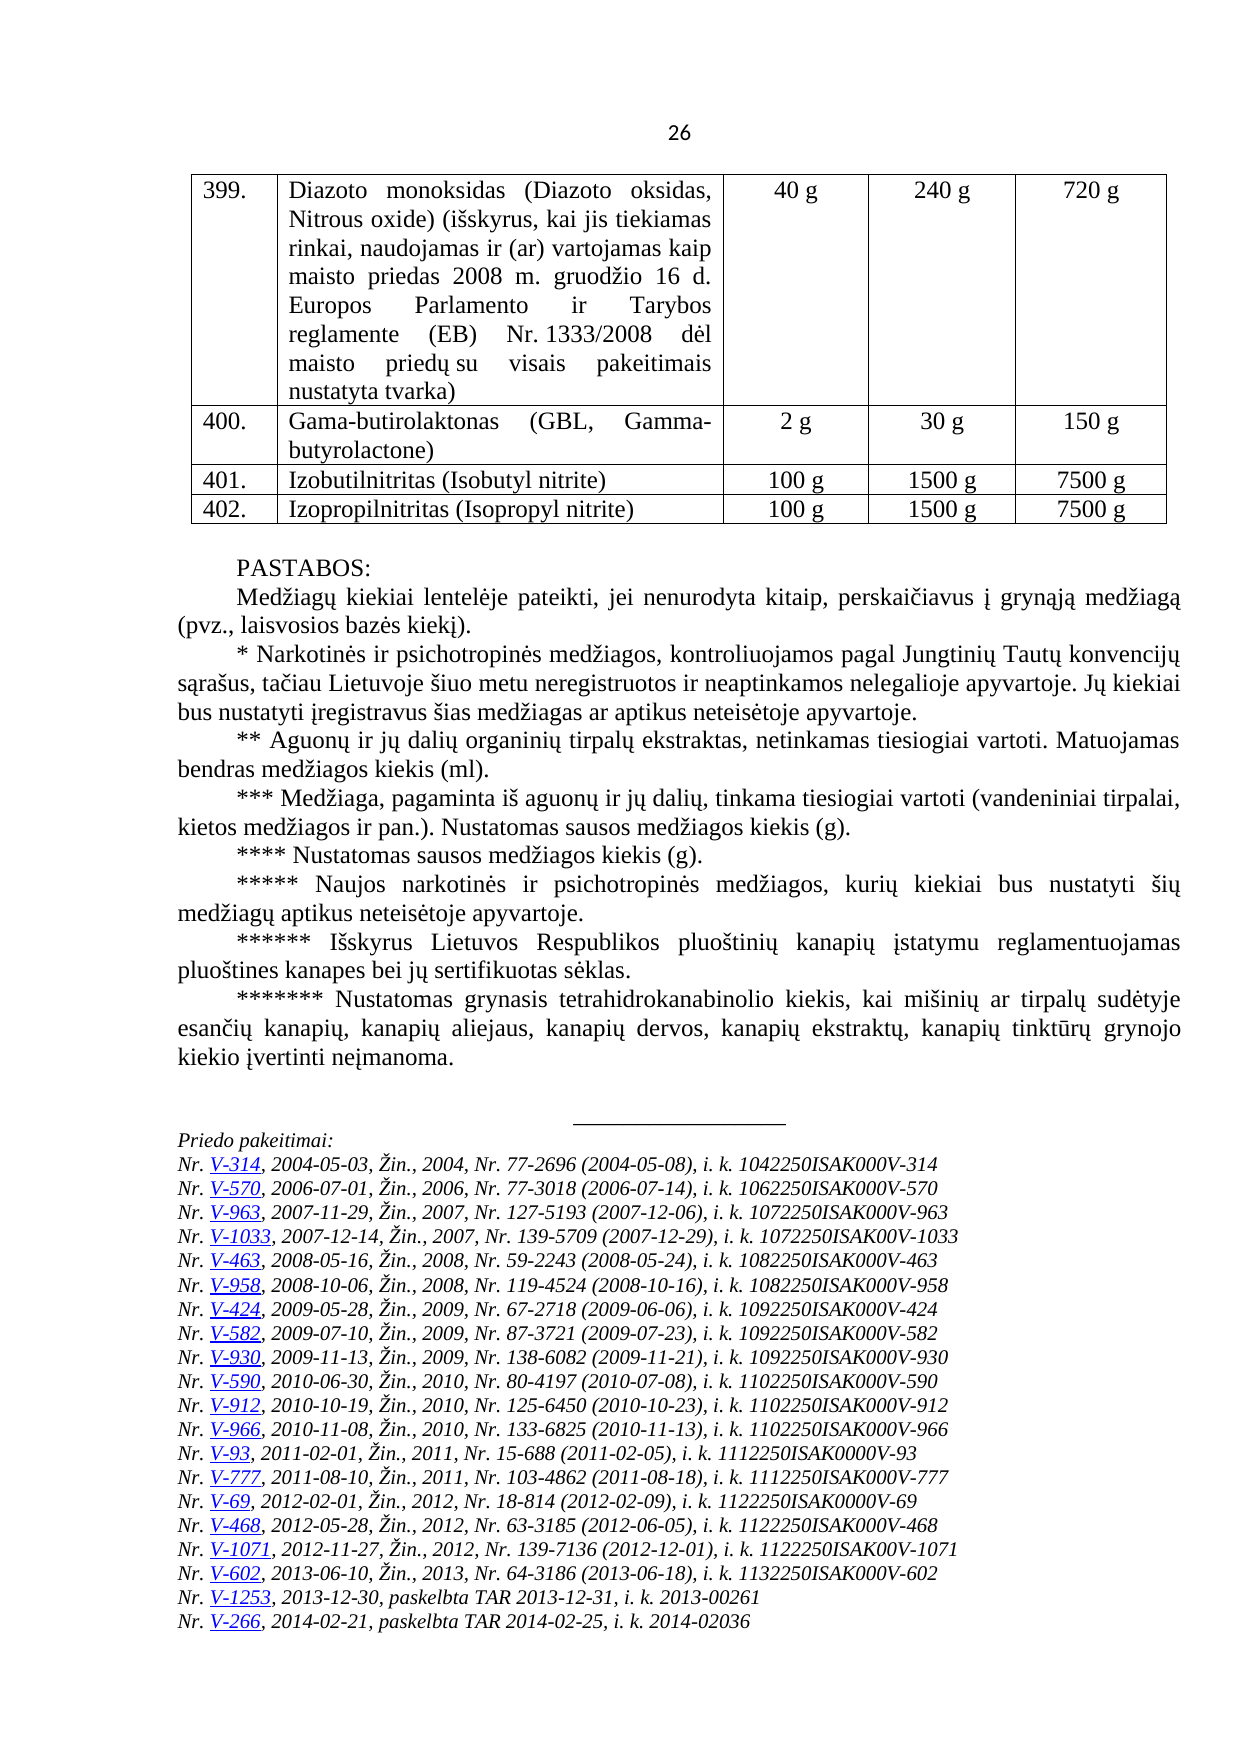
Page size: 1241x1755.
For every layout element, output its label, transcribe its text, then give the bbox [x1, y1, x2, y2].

text ****** Išskyrus Lietuvos Respublikos pluoštinių kanapių įstatymu reglamentuojamas pluoštines kanapes bei jų sertifikuotas sėklas. [177, 927, 1181, 984]
text Nr. V-963, 2007-11-29, Žin., 2007, Nr. 127-5193 (2007-12-06), i. k. 1072250ISAK000V-963 [177, 1200, 1181, 1224]
text Nr. V-69, 2012-02-01, Žin., 2012, Nr. 18-814 (2012-02-09), i. k. 1122250ISAK0000V-69 [177, 1489, 1181, 1513]
text Nr. V-266, 2014-02-21, paskelbta TAR 2014-02-25, i. k. 2014-02036 [177, 1609, 1181, 1633]
text Priedo pakeitimai: [177, 1128, 1181, 1152]
text Nr. V-424, 2009-05-28, Žin., 2009, Nr. 67-2718 (2009-06-06), i. k. 1092250ISAK000V-424 [177, 1297, 1181, 1321]
table_cell 7500 g [1016, 495, 1166, 523]
text *** Medžiaga, pagaminta iš aguonų ir jų dalių, tinkama tiesiogiai vartoti (vandeniniai tirpalai, kietos medžiagos ir pan.). Nustatomas sausos medžiagos kiekis (g). [177, 783, 1181, 841]
text Nr. V-582, 2009-07-10, Žin., 2009, Nr. 87-3721 (2009-07-23), i. k. 1092250ISAK000V-582 [177, 1321, 1181, 1345]
text Nr. V-590, 2010-06-30, Žin., 2010, Nr. 80-4197 (2010-07-08), i. k. 1102250ISAK000V-590 [177, 1369, 1181, 1393]
text Pastabos: [177, 553, 1181, 582]
text Nr. V-570, 2006-07-01, Žin., 2006, Nr. 77-3018 (2006-07-14), i. k. 1062250ISAK000V-570 [177, 1176, 1181, 1200]
table_cell Diazoto monoksidas (Diazoto oksidas, Nitrous oxide) (išskyrus, kai jis tiekiamas rinkai, naudojamas ir (ar) vartojamas kaip maisto priedas 2008 m. gruodžio 16 d. Europos Parlamento ir Tarybos reglamente (EB) Nr. 1333/2008 dėl maisto priedų su visais pakeitimais nustatyta tvarka) [278, 175, 723, 405]
table_cell Izopropilnitritas (Isopropyl nitrite) [278, 495, 723, 523]
text ******* Nustatomas grynasis tetrahidrokanabinolio kiekis, kai mišinių ar tirpalų sudėtyje esančių kanapių, kanapių aliejaus, kanapių dervos, kanapių ekstraktų, kanapių tinktūrų grynojo kiekio įvertinti neįmanoma. [177, 984, 1181, 1071]
text Nr. V-930, 2009-11-13, Žin., 2009, Nr. 138-6082 (2009-11-21), i. k. 1092250ISAK000V-930 [177, 1345, 1181, 1369]
text **** Nustatomas sausos medžiagos kiekis (g). [177, 841, 1181, 869]
table_cell 401. [192, 465, 277, 493]
table_cell 7500 g [1016, 465, 1166, 493]
text Nr. V-958, 2008-10-06, Žin., 2008, Nr. 119-4524 (2008-10-16), i. k. 1082250ISAK000V-958 [177, 1272, 1181, 1297]
table_cell 720 g [1016, 175, 1166, 405]
text Nr. V-1033, 2007-12-14, Žin., 2007, Nr. 139-5709 (2007-12-29), i. k. 1072250ISAK00V-1033 [177, 1224, 1181, 1248]
text * Narkotinės ir psichotropinės medžiagos, kontroliuojamos pagal Jungtinių Tautų konvencijų sąrašus, tačiau Lietuvoje šiuo metu neregistruotos ir neaptinkamos nelegalioje apyvartoje. Jų kiekiai bus nustatyti įregistravus šias medžiagas ar aptikus neteisėtoje apyvartoje. [177, 639, 1181, 726]
table_cell 150 g [1016, 406, 1166, 464]
table_cell 1500 g [869, 495, 1015, 523]
table_cell Izobutilnitritas (Isobutyl nitrite) [278, 465, 723, 493]
text Nr. V-777, 2011-08-10, Žin., 2011, Nr. 103-4862 (2011-08-18), i. k. 1112250ISAK000V-777 [177, 1465, 1181, 1489]
text ** Aguonų ir jų dalių organinių tirpalų ekstraktas, netinkamas tiesiogiai vartoti. Matuojamas bendras medžiagos kiekis (ml). [177, 726, 1181, 783]
text ***** Naujos narkotinės ir psichotropinės medžiagos, kurių kiekiai bus nustatyti šių medžiagų aptikus neteisėtoje apyvartoje. [177, 869, 1181, 927]
table_cell 399. [192, 175, 277, 405]
text Nr. V-1071, 2012-11-27, Žin., 2012, Nr. 139-7136 (2012-12-01), i. k. 1122250ISAK00V-1071 [177, 1537, 1181, 1561]
text Nr. V-463, 2008-05-16, Žin., 2008, Nr. 59-2243 (2008-05-24), i. k. 1082250ISAK000V-463 [177, 1248, 1181, 1272]
table_cell 400. [192, 406, 277, 464]
table_cell 100 g [724, 495, 868, 523]
table_cell 100 g [724, 465, 868, 493]
text Nr. V-966, 2010-11-08, Žin., 2010, Nr. 133-6825 (2010-11-13), i. k. 1102250ISAK000V-966 [177, 1417, 1181, 1441]
table_cell 2 g [724, 406, 868, 464]
text Nr. V-468, 2012-05-28, Žin., 2012, Nr. 63-3185 (2012-06-05), i. k. 1122250ISAK000V-468 [177, 1513, 1181, 1537]
text Nr. V-1253, 2013-12-30, paskelbta TAR 2013-12-31, i. k. 2013-00261 [177, 1585, 1181, 1609]
text Nr. V-912, 2010-10-19, Žin., 2010, Nr. 125-6450 (2010-10-23), i. k. 1102250ISAK000V-912 [177, 1393, 1181, 1417]
table_cell 402. [192, 495, 277, 523]
text _________________ [177, 1099, 1181, 1128]
table_cell 30 g [869, 406, 1015, 464]
text Nr. V-314, 2004-05-03, Žin., 2004, Nr. 77-2696 (2004-05-08), i. k. 1042250ISAK000V-314 [177, 1152, 1181, 1176]
table_cell 40 g [724, 175, 868, 405]
text Medžiagų kiekiai lentelėje pateikti, jei nenurodyta kitaip, perskaičiavus į grynąją medžiagą (pvz., laisvosios bazės kiekį). [177, 582, 1181, 639]
text Nr. V-93, 2011-02-01, Žin., 2011, Nr. 15-688 (2011-02-05), i. k. 1112250ISAK0000V-93 [177, 1441, 1181, 1465]
text Nr. V-602, 2013-06-10, Žin., 2013, Nr. 64-3186 (2013-06-18), i. k. 1132250ISAK000V-602 [177, 1561, 1181, 1585]
table_cell 240 g [869, 175, 1015, 405]
table_cell Gama-butirolaktonas (GBL, Gamma-butyrolactone) [278, 406, 723, 464]
table_cell 1500 g [869, 465, 1015, 493]
